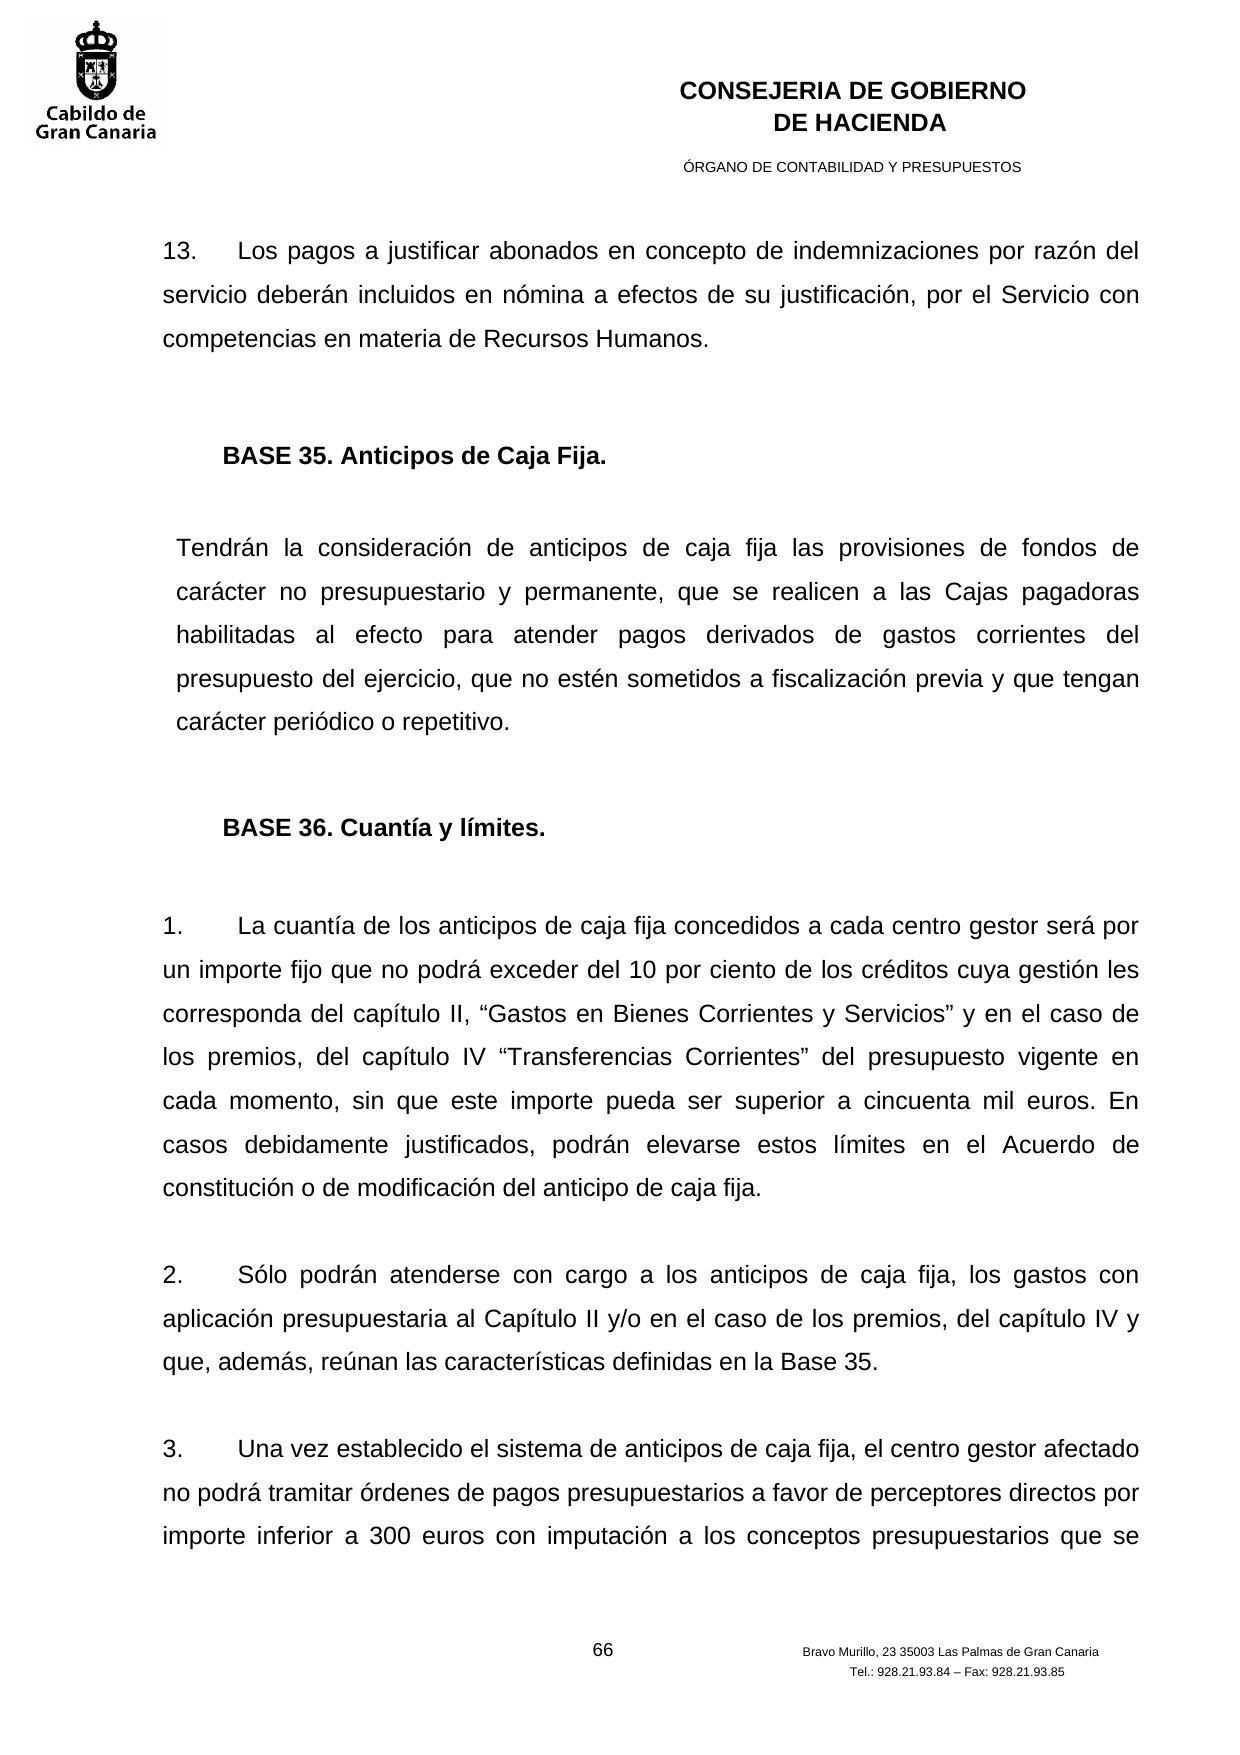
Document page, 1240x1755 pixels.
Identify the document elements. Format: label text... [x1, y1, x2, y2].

list Los pagos a justificar abonados en concepto de indemnizaciones por razón del servicio deberán incluidos en nómina a efectos de su justificación, por el Servicio con competencias en materia de Recursos Humanos. [162, 236, 1141, 352]
list Una vez establecido el sistema de anticipos de caja fija, el centro gestor afectado no podrá tramitar órdenes de pagos presupuestarios a favor de perceptores directos por importe inferior a 300 euros con imputación a los conceptos presupuestarios que se [162, 1434, 1141, 1550]
subtitle BASE 36. Cuantía y límites. [222, 813, 1141, 842]
list Sólo podrán atenderse con cargo a los anticipos de caja fija, los gastos con aplicación presupuestaria al Capítulo II y/o en el caso de los premios, del capítulo IV y que, además, reúnan las características definidas en la Base 35. [162, 1260, 1141, 1376]
text Tendrán la consideración de anticipos de caja fija las provisiones de fondos de carácter no presupuestario y permanente, que se realicen a las Cajas pagadoras habilitadas al efecto para atender pagos derivados de gastos corrientes del presupuesto del ejercicio, que no estén sometidos a fiscalización previa y que tengan carácter periódico o repetitivo. [176, 533, 1141, 736]
list La cuantía de los anticipos de caja fija concedidos a cada centro gestor será por un importe fijo que no podrá exceder del 10 por ciento de los créditos cuya gestión les corresponda del capítulo II, “Gastos en Bienes Corrientes y Servicios” y en el caso de los premios, del capítulo IV “Transferencias Corrientes” del presupuesto vigente en cada momento, sin que este importe pueda ser superior a cincuenta mil euros. En casos debidamente justificados, podrán elevarse estos límites en el Acuerdo de constitución o de modificación del anticipo de caja fija. [162, 911, 1141, 1202]
subtitle BASE 35. Anticipos de Caja Fija. [222, 441, 1141, 469]
